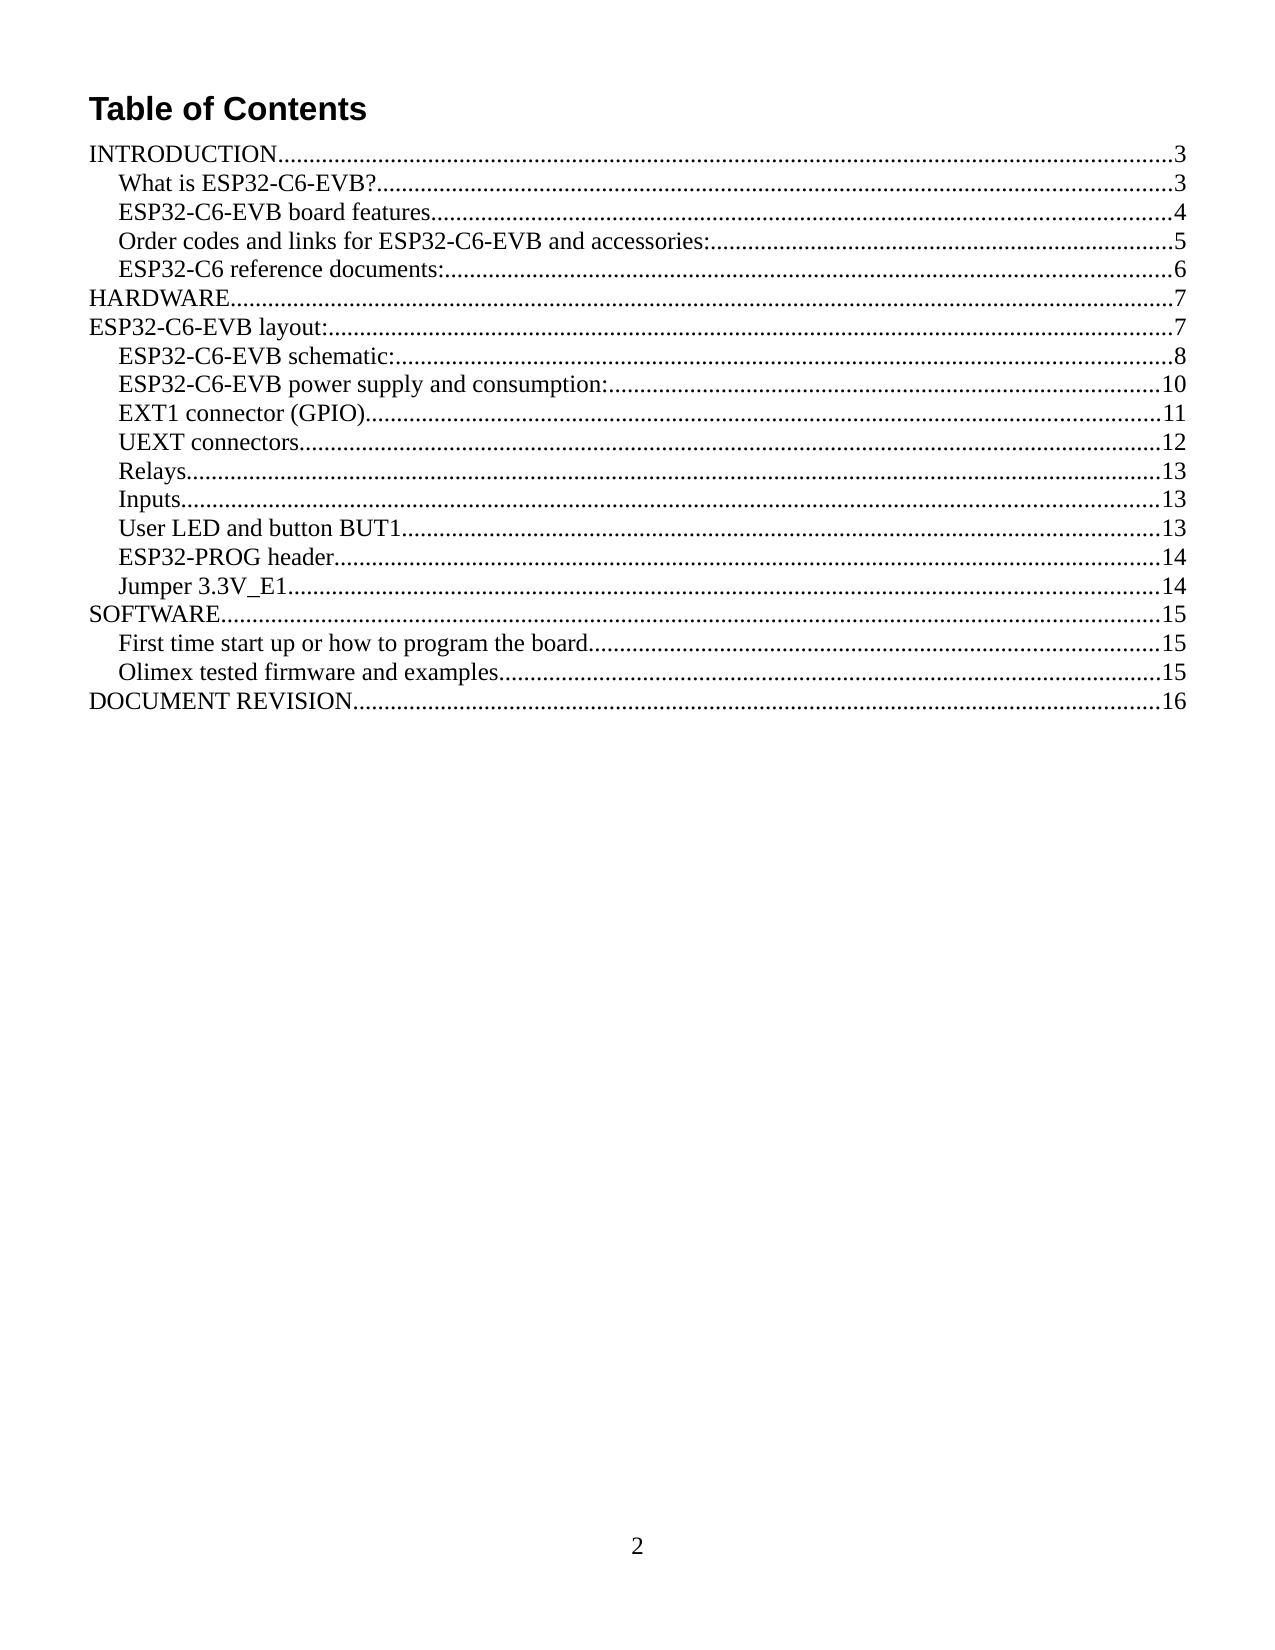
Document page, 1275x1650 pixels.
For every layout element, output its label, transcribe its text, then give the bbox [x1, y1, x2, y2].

text Olimex tested firmware and examples 15 [118, 657, 1186, 686]
text HARDWARE 7 [88, 283, 1186, 312]
text Order codes and links for ESP32-C6-EVB and accessories: 5 [118, 226, 1186, 254]
text ESP32-C6 reference documents: 6 [118, 254, 1186, 283]
text SOFTWARE 15 [88, 599, 1186, 628]
text First time start up or how to program the board 15 [118, 628, 1186, 657]
text User LED and button BUT1 13 [118, 513, 1186, 542]
text ESP32-C6-EVB power supply and consumption: 10 [118, 369, 1186, 398]
text INTRODUCTION 3 [88, 139, 1186, 168]
text DOCUMENT REVISION 16 [88, 686, 1186, 714]
text Relays 13 [118, 456, 1186, 484]
text ESP32-C6-EVB schematic: 8 [118, 341, 1186, 369]
text UEXT connectors 12 [118, 427, 1186, 456]
text EXT1 connector (GPIO) 11 [118, 398, 1186, 427]
text ESP32-PROG header 14 [118, 542, 1186, 571]
text ESP32-C6-EVB board features 4 [118, 197, 1186, 226]
text Jumper 3.3V_E1 14 [118, 571, 1186, 599]
text ESP32-C6-EVB layout: 7 [88, 312, 1186, 341]
text What is ESP32-C6-EVB? 3 [118, 168, 1186, 197]
subtitle Table of Contents [88, 88, 1186, 127]
text Inputs 13 [118, 484, 1186, 513]
